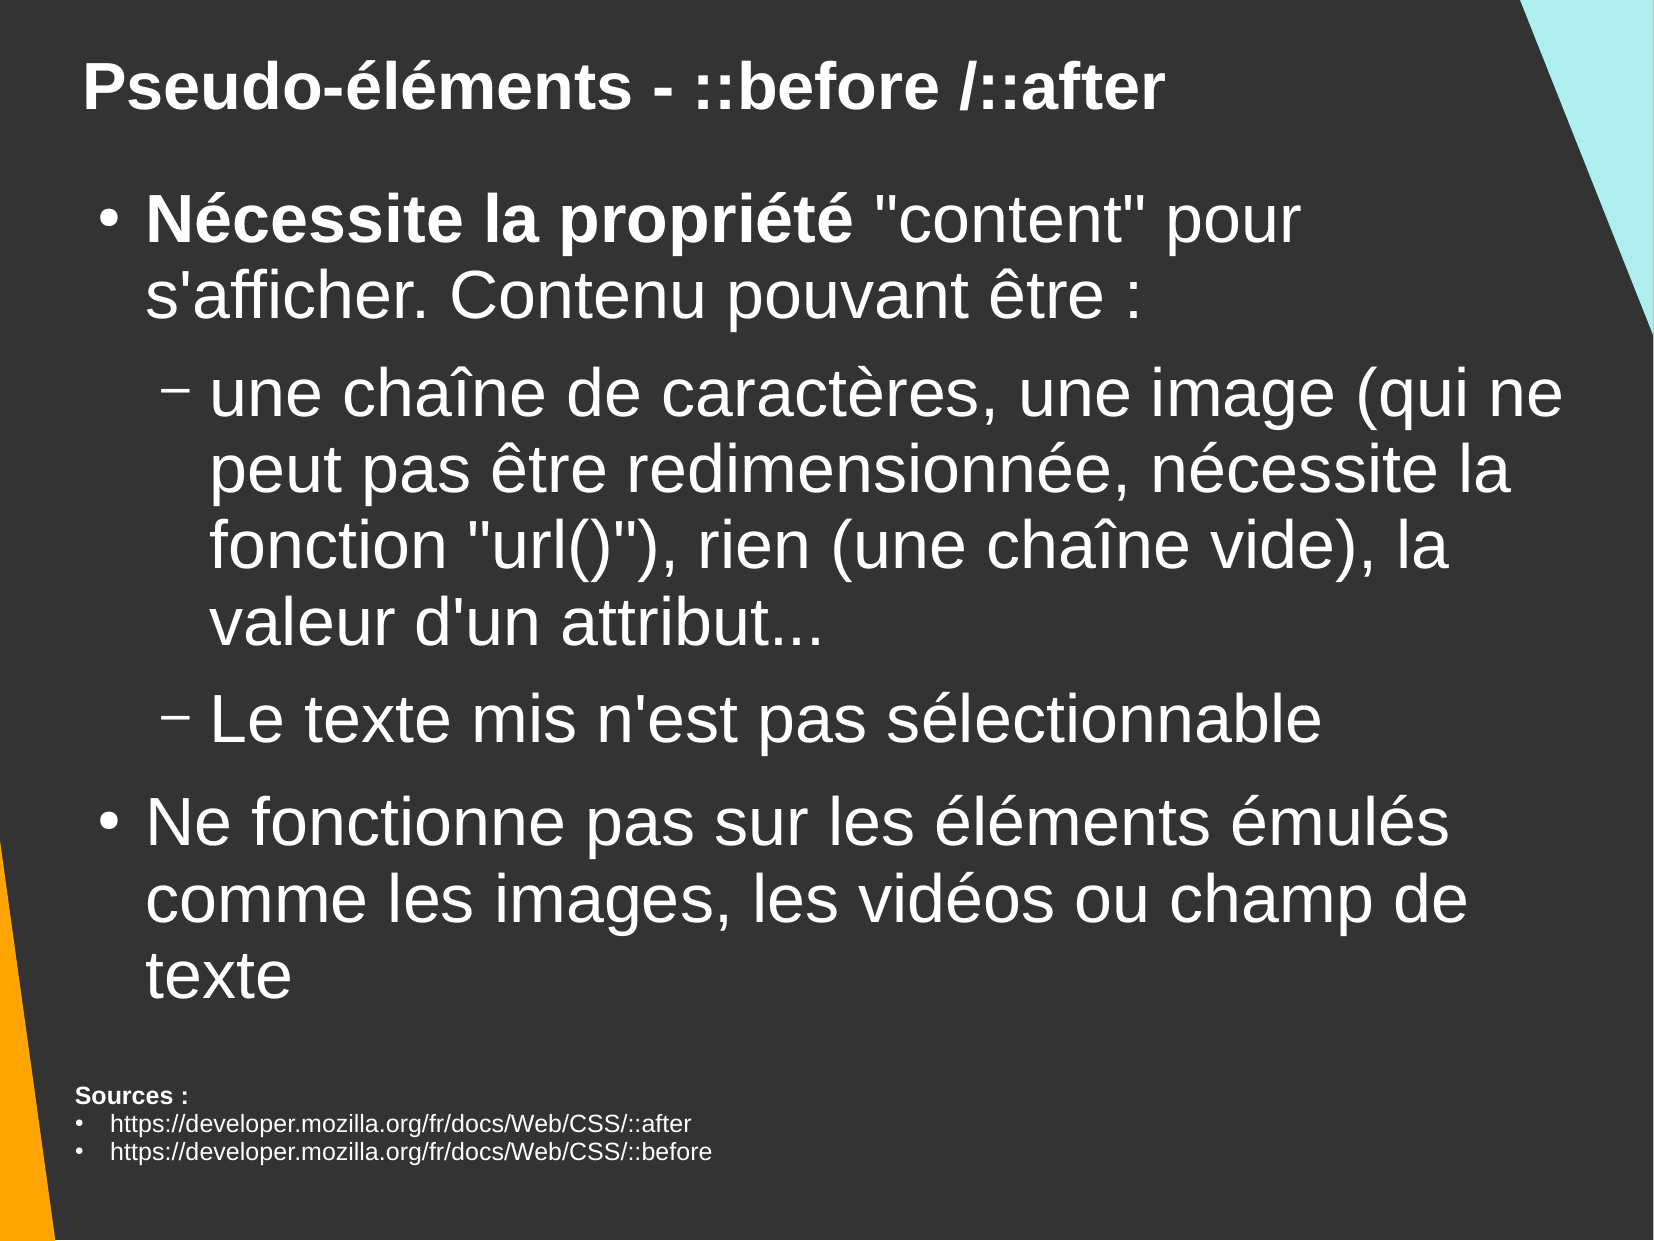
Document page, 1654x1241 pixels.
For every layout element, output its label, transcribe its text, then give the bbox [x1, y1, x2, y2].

text_box [1520, 0, 1654, 338]
text_box [0, 840, 56, 1241]
text_box Sources : https://developer.mozilla.org/fr/docs/Web/CSS/::after https://developer.mozilla.org/fr/docs/Web/CSS/::before [60, 1074, 1546, 1241]
title Pseudo-éléments - ::before /::after [82, 49, 1571, 152]
list Nécessite la propriété "content" pour s'afficher. Contenu pouvant être : une chaîne de caractères, une image (qui ne peut pas être redimensionnée, nécessite la fonction "url()"), rien (une chaîne vide), la valeur d'un attribut... Le texte mis n'est pas sélectionnable Ne fonctionne pas sur les éléments émulés comme les images, les vidéos ou champ de texte [80, 180, 1605, 1016]
